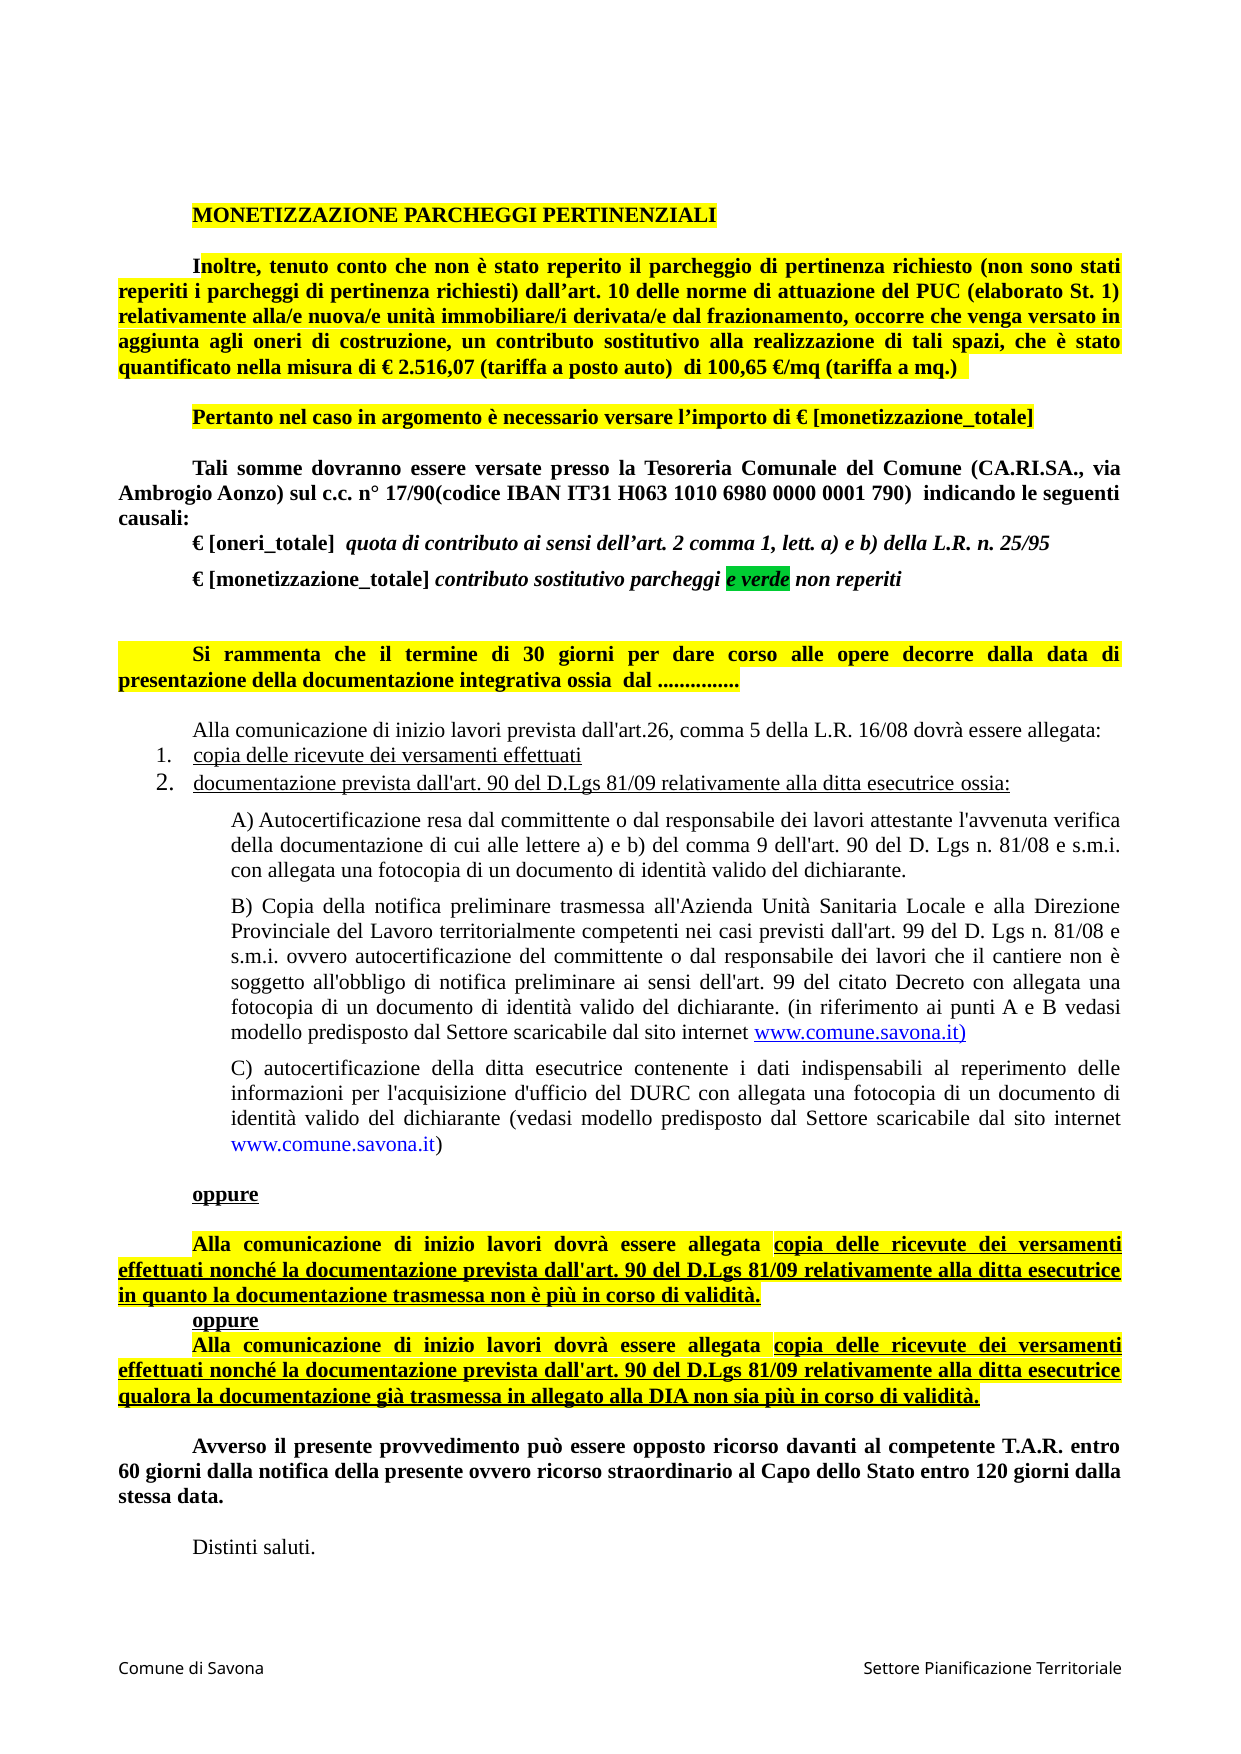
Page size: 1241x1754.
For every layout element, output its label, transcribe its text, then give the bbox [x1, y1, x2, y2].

text Alla comunicazione di inizio lavori dovrà essere allegata copia delle ricevute dei versamenti effettuati nonché la documentazione prevista dall'art. 90 del D.Lgs 81/09 relativamente alla ditta esecutrice in quanto la documentazione trasmessa non è più in corso di validità. [118, 1231, 1122, 1307]
text Si rammenta che il termine di 30 giorni per dare corso alle opere decorre dalla data di presentazione della documentazione integrativa ossia dal ............... [118, 641, 1122, 692]
text Avverso il presente provvedimento può essere opposto ricorso davanti al competente T.A.R. entro 60 giorni dalla notifica della presente ovvero ricorso straordinario al Capo dello Stato entro 120 giorni dalla stessa data. [118, 1433, 1122, 1509]
text oppure [118, 1307, 1122, 1332]
list C) autocertificazione della ditta esecutrice contenente i dati indispensabili al reperimento delle informazioni per l'acquisizione d'ufficio del DURC con allegata una fotocopia di un documento di identità valido del dichiarante (vedasi modello predisposto dal Settore scaricabile dal sito internet www.comune.savona.it) [193, 1055, 1122, 1156]
text Tali somme dovranno essere versate presso la Tesoreria Comunale del Comune (CA.RI.SA., via Ambrogio Aonzo) sul c.c. n° 17/90(codice IBAN IT31 H063 1010 6980 0000 0001 790) indicando le seguenti causali: [118, 454, 1122, 530]
text € [oneri_totale] quota di contributo ai sensi dell’art. 2 comma 1, lett. a) e b) della L.R. n. 25/95 [118, 530, 1122, 555]
text Pertanto nel caso in argomento è necessario versare l’importo di € [monetizzazione_totale] [118, 404, 1122, 429]
text oppure [118, 1181, 1122, 1206]
text € [monetizzazione_totale] contributo sostitutivo parcheggi e verde non reperiti [118, 566, 1122, 591]
list documentazione prevista dall'art. 90 del D.Lgs 81/09 relativamente alla ditta esecutrice ossia: [156, 767, 1122, 796]
text Alla comunicazione di inizio lavori prevista dall'art.26, comma 5 della L.R. 16/08 dovrà essere allegata: [118, 717, 1122, 742]
list copia delle ricevute dei versamenti effettuati [156, 742, 1122, 767]
text MONETIZZAZIONE PARCHEGGI PERTINENZIALI [118, 202, 1122, 228]
text Alla comunicazione di inizio lavori dovrà essere allegata copia delle ricevute dei versamenti effettuati nonché la documentazione prevista dall'art. 90 del D.Lgs 81/09 relativamente alla ditta esecutrice qualora la documentazione già trasmessa in allegato alla DIA non sia più in corso di validità. [118, 1332, 1122, 1408]
text Distinti saluti. [118, 1534, 1122, 1559]
list B) Copia della notifica preliminare trasmessa all'Azienda Unità Sanitaria Locale e alla Direzione Provinciale del Lavoro territorialmente competenti nei casi previsti dall'art. 99 del D. Lgs n. 81/08 e s.m.i. ovvero autocertificazione del committente o dal responsabile dei lavori che il cantiere non è soggetto all'obbligo di notifica preliminare ai sensi dell'art. 99 del citato Decreto con allegata una fotocopia di un documento di identità valido del dichiarante. (in riferimento ai punti A e B vedasi modello predisposto dal Settore scaricabile dal sito internet www.comune.savona.it) [193, 893, 1122, 1044]
text Inoltre, tenuto conto che non è stato reperito il parcheggio di pertinenza richiesto (non sono stati reperiti i parcheggi di pertinenza richiesti) dall’art. 10 delle norme di attuazione del PUC (elaborato St. 1) relativamente alla/e nuova/e unità immobiliare/i derivata/e dal frazionamento, occorre che venga versato in aggiunta agli oneri di costruzione, un contributo sostitutivo alla realizzazione di tali spazi, che è stato quantificato nella misura di € 2.516,07 (tariffa a posto auto) di 100,65 €/mq (tariffa a mq.) [118, 253, 1122, 379]
list A) Autocertificazione resa dal committente o dal responsabile dei lavori attestante l'avvenuta verifica della documentazione di cui alle lettere a) e b) del comma 9 dell'art. 90 del D. Lgs n. 81/08 e s.m.i. con allegata una fotocopia di un documento di identità valido del dichiarante. [193, 807, 1122, 882]
